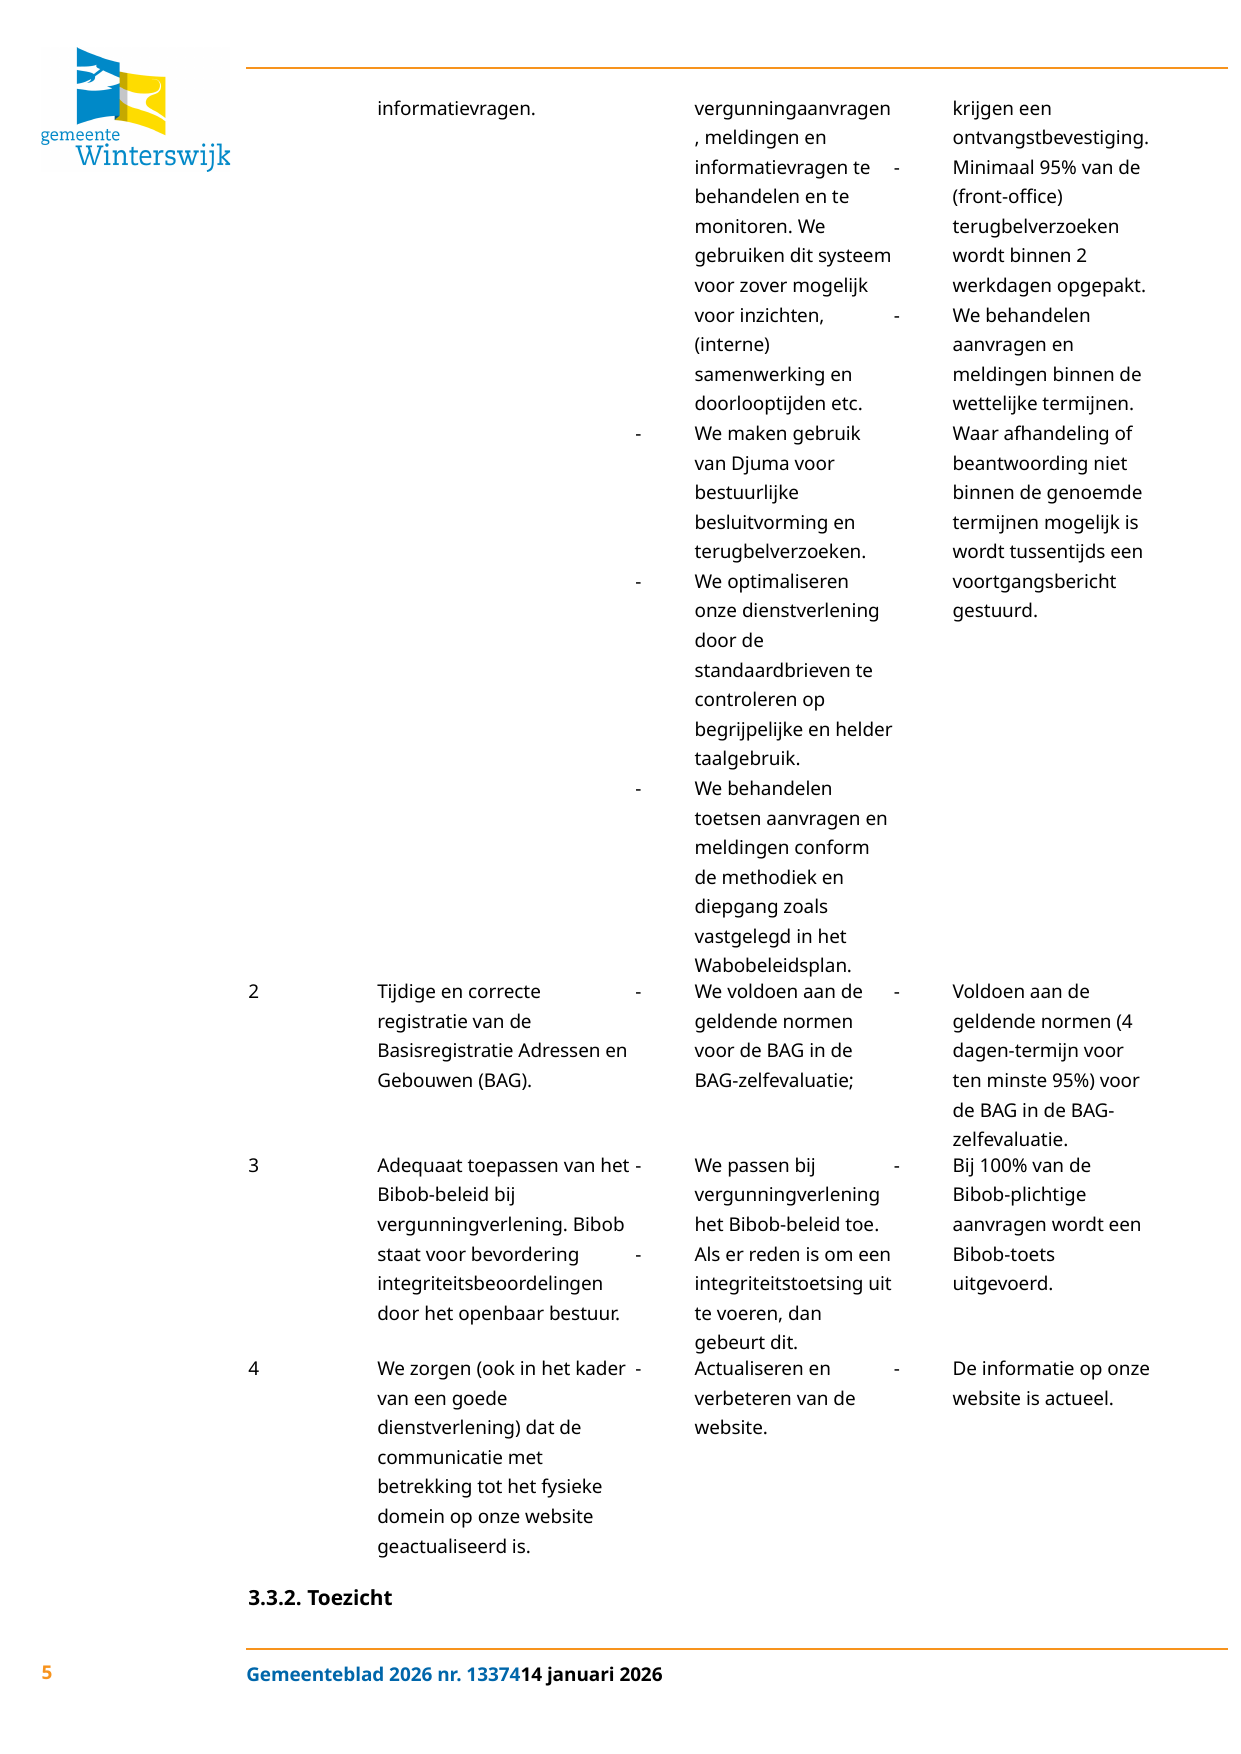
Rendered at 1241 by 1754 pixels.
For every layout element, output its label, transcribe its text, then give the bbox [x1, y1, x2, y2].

table_cell Voldoen aan de geldende normen (4 dagen-termijn voor ten minste 95%) voor de BAG in de BAG-zelfevaluatie. [894, 979, 1152, 1152]
picture [41, 47, 231, 172]
table_cell Adequaat toepassen van het Bibob-beleid bij vergunningverlening. Bibob staat voor bevordering integriteitsbeoordelingen door het openbaar bestuur. [377, 1152, 635, 1355]
table_cell Bij 100% van de Bibob-plichtige aanvragen wordt een Bibob-toets uitgevoerd. [894, 1152, 1152, 1355]
table_cell We zorgen (ook in het kader van een goede dienstverlening) dat de communicatie met betrekking tot het fysieke domein op onze website geactualiseerd is. [377, 1355, 635, 1558]
picture [225, 153, 231, 162]
table_cell De informatie op onze website is actueel. [894, 1355, 1152, 1558]
table_cell informatievragen. [377, 95, 635, 978]
table_cell krijgen een ontvangstbevestiging. Minimaal 95% van de (front-office) terugbelverzoeken wordt binnen 2 werkdagen opgepakt. We behandelen aanvragen en meldingen binnen de wettelijke termijnen. Waar afhandeling of beantwoording niet binnen de genoemde termijnen mogelijk is wordt tussentijds een voortgangsbericht gestuurd. [894, 95, 1152, 978]
table_cell 3 [248, 1152, 377, 1355]
table_cell 4 [248, 1355, 377, 1558]
table_cell We voldoen aan de geldende normen voor de BAG in de BAG-zelfevaluatie; [635, 979, 893, 1152]
table_cell [248, 95, 377, 978]
table_cell We passen bij vergunningverlening het Bibob-beleid toe. Als er reden is om een integriteitstoetsing uit te voeren, dan gebeurt dit. [635, 1152, 893, 1355]
table_cell Tijdige en correcte registratie van de Basisregistratie Adressen en Gebouwen (BAG). [377, 979, 635, 1152]
text 3.3.2. Toezicht [248, 1583, 1152, 1611]
table_cell Actualiseren en verbeteren van de website. [635, 1355, 893, 1558]
table_cell 2 [248, 979, 377, 1152]
table_cell vergunningaanvragen, meldingen en informatievragen te behandelen en te monitoren. We gebruiken dit systeem voor zover mogelijk voor inzichten, (interne) samenwerking en doorlooptijden etc. We maken gebruik van Djuma voor bestuurlijke besluitvorming en terugbelverzoeken. We optimaliseren onze dienstverlening door de standaardbrieven te controleren op begrijpelijke en helder taalgebruik. We behandelen toetsen aanvragen en meldingen conform de methodiek en diepgang zoals vastgelegd in het Wabobeleidsplan. [635, 95, 893, 978]
